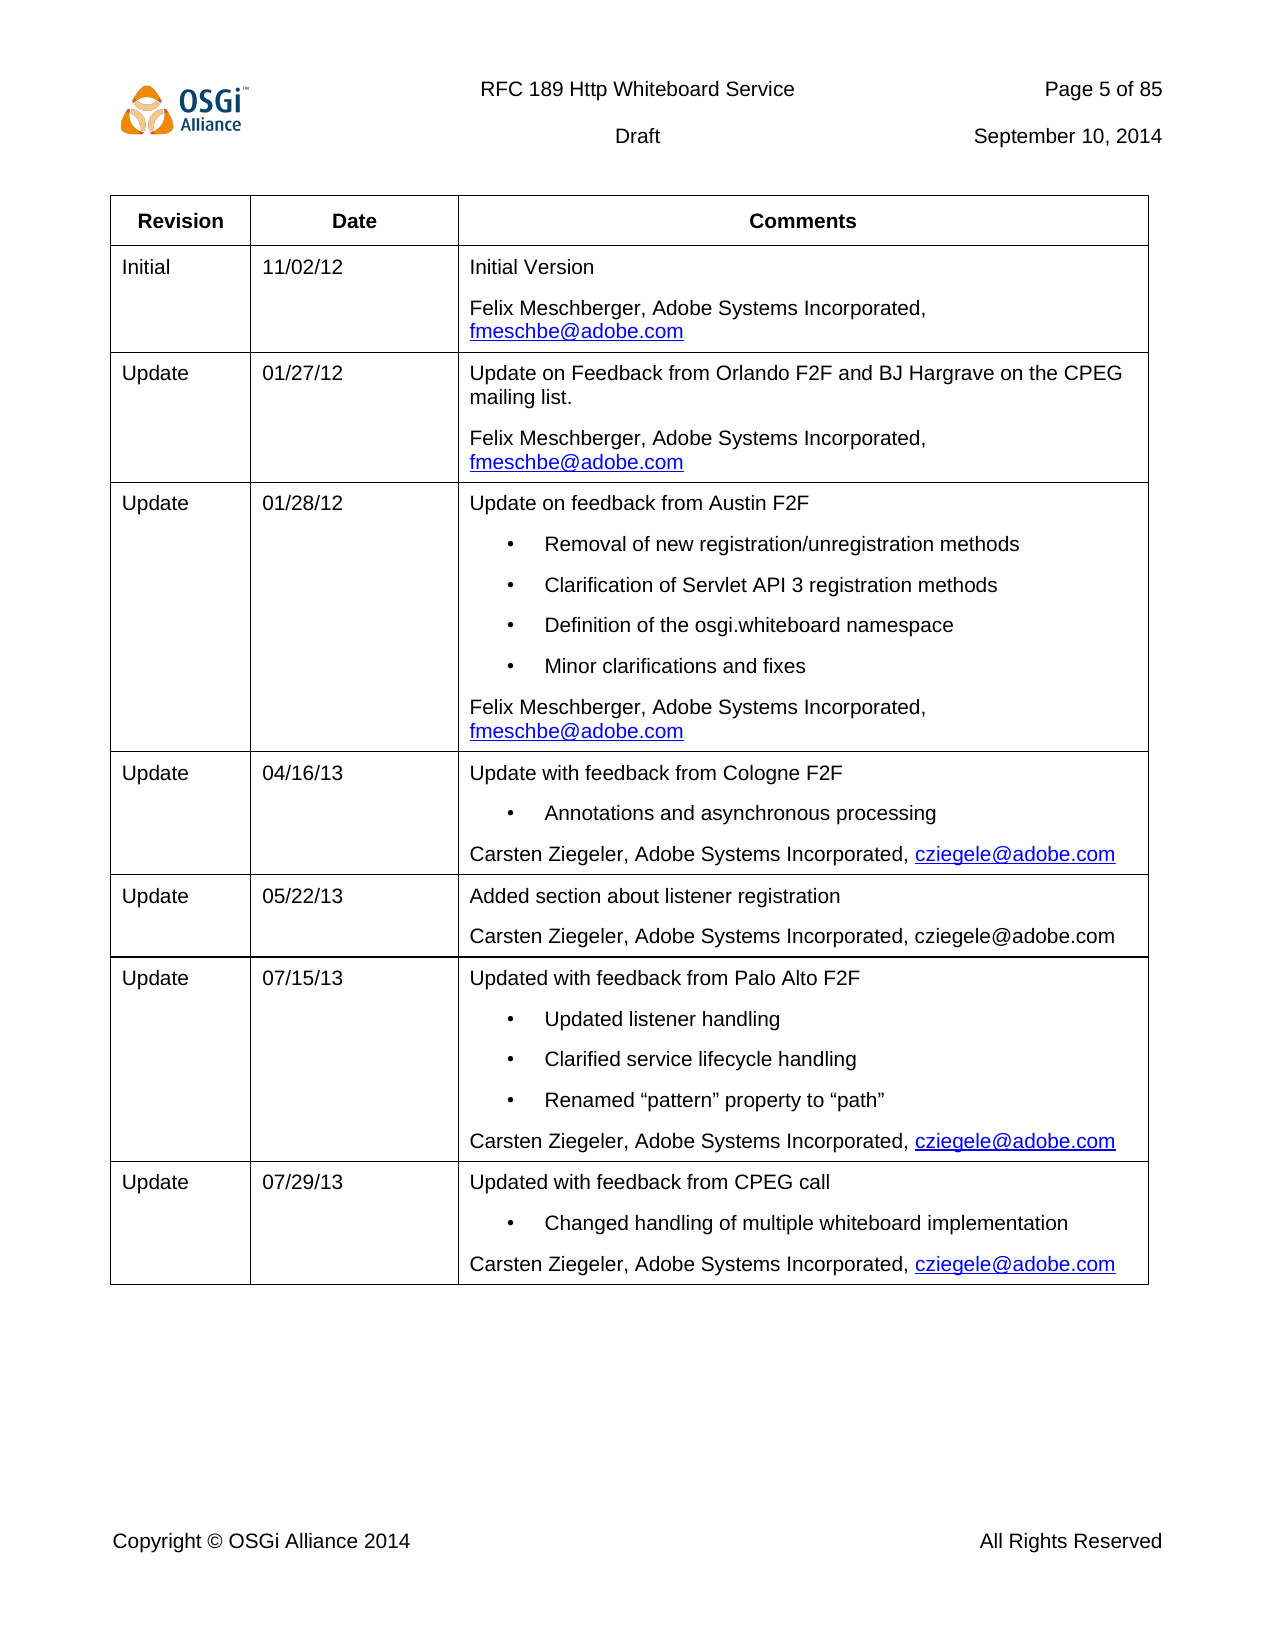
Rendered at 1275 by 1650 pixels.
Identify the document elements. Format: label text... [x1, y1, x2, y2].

table_cell Updated with feedback from Palo Alto F2F Updated listener handling Clarified service lifecycle handling Renamed “pattern” property to “path” Carsten Ziegeler, Adobe Systems Incorporated, cziegele@adobe.com [459, 958, 1148, 1161]
table_cell 29.07.13 [251, 1162, 458, 1284]
table_cell Update on Feedback from Orlando F2F and BJ Hargrave on the CPEG mailing list. Felix Meschberger, Adobe Systems Incorporated, fmeschbe@adobe.com [459, 353, 1148, 482]
table_cell Update on feedback from Austin F2F Removal of new registration/unregistration methods Clarification of Servlet API 3 registration methods Definition of the osgi.whiteboard namespace Minor clarifications and fixes Felix Meschberger, Adobe Systems Incorporated, fmeschbe@adobe.com [459, 483, 1148, 751]
table_cell Update with feedback from Cologne F2F Annotations and asynchronous processing Carsten Ziegeler, Adobe Systems Incorporated, cziegele@adobe.com [459, 752, 1148, 874]
picture [113, 78, 257, 142]
table_cell Update [111, 483, 250, 751]
table_cell 16.04.13 [251, 752, 458, 874]
table_cell 28.01.12 [251, 483, 458, 751]
table_cell Update [111, 875, 250, 956]
table_cell Update [111, 1162, 250, 1284]
table_cell Update [111, 353, 250, 482]
table_cell 02.11.12 [251, 246, 458, 352]
table_cell Added section about listener registration Carsten Ziegeler, Adobe Systems Incorporated, cziegele@adobe.com [459, 875, 1148, 956]
table_cell 22.05.13 [251, 875, 458, 956]
table_cell Initial [111, 246, 250, 352]
table_cell Initial Version Felix Meschberger, Adobe Systems Incorporated, fmeschbe@adobe.com [459, 246, 1148, 352]
table_header Revision [111, 196, 250, 245]
table_cell 27.01.12 [251, 353, 458, 482]
table_cell 15.07.13 [251, 958, 458, 1161]
table_cell Updated with feedback from CPEG call Changed handling of multiple whiteboard implementation Carsten Ziegeler, Adobe Systems Incorporated, cziegele@adobe.com [459, 1162, 1148, 1284]
table_header Comments [459, 196, 1148, 245]
table_cell Update [111, 958, 250, 1161]
table_header Date [251, 196, 458, 245]
table_cell Update [111, 752, 250, 874]
